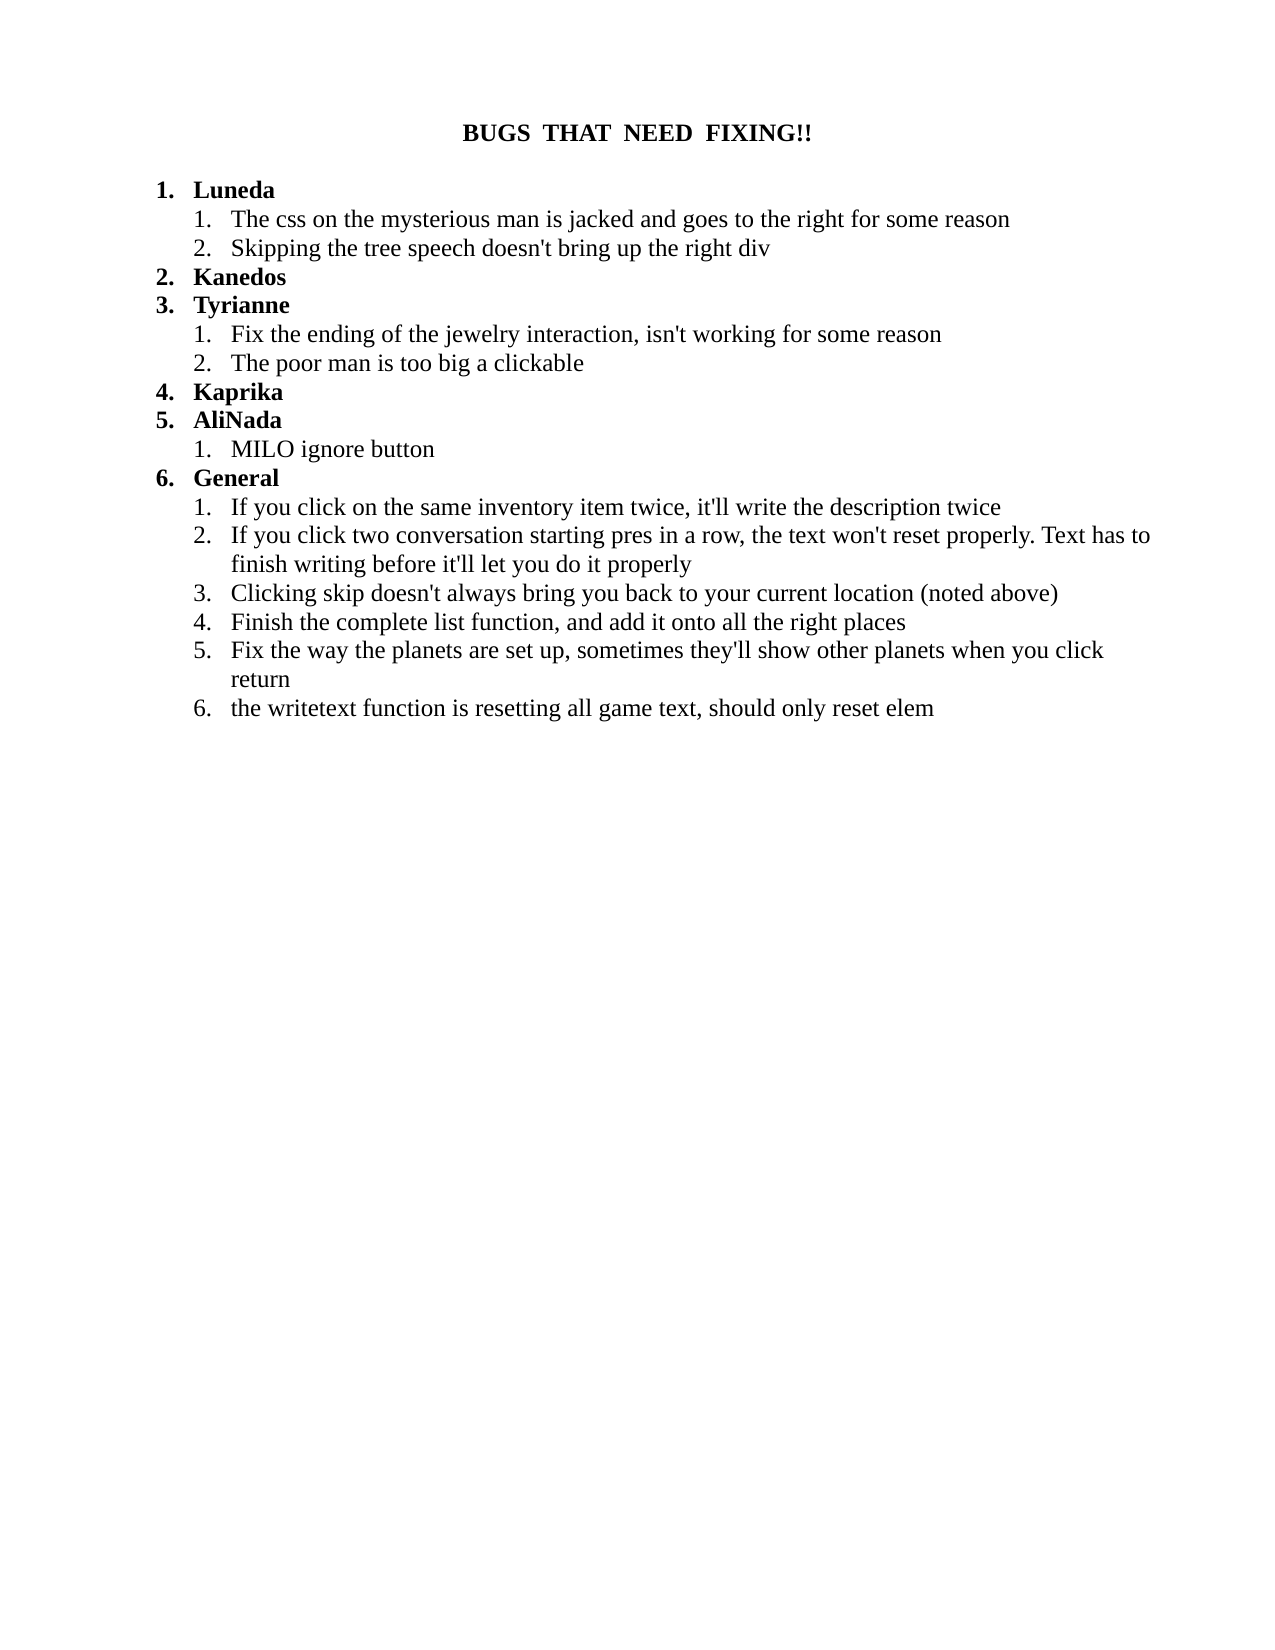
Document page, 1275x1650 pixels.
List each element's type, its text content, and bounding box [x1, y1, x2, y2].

list The css on the mysterious man is jacked and goes to the right for some reason [193, 204, 1157, 233]
list The poor man is too big a clickable [193, 348, 1157, 377]
list Fix the way the planets are set up, sometimes they'll show other planets when you click return [193, 636, 1157, 693]
list Luneda [156, 176, 1157, 204]
list Finish the complete list function, and add it onto all the right places [193, 607, 1157, 636]
list AliNada [156, 406, 1157, 434]
list If you click on the same inventory item twice, it'll write the description twice [193, 492, 1157, 521]
list If you click two conversation starting pres in a row, the text won't reset properly. Text has to finish writing before it'll let you do it properly [193, 521, 1157, 578]
list MILO ignore button [193, 434, 1157, 463]
text BUGS THAT NEED FIXING!! [118, 118, 1157, 147]
list General [156, 463, 1157, 492]
list the writetext function is resetting all game text, should only reset elem [193, 693, 1157, 722]
list Kaprika [156, 377, 1157, 406]
list Kanedos [156, 262, 1157, 291]
list Skipping the tree speech doesn't bring up the right div [193, 233, 1157, 262]
list Clicking skip doesn't always bring you back to your current location (noted above) [193, 578, 1157, 607]
list Fix the ending of the jewelry interaction, isn't working for some reason [193, 319, 1157, 348]
list Tyrianne [156, 291, 1157, 319]
